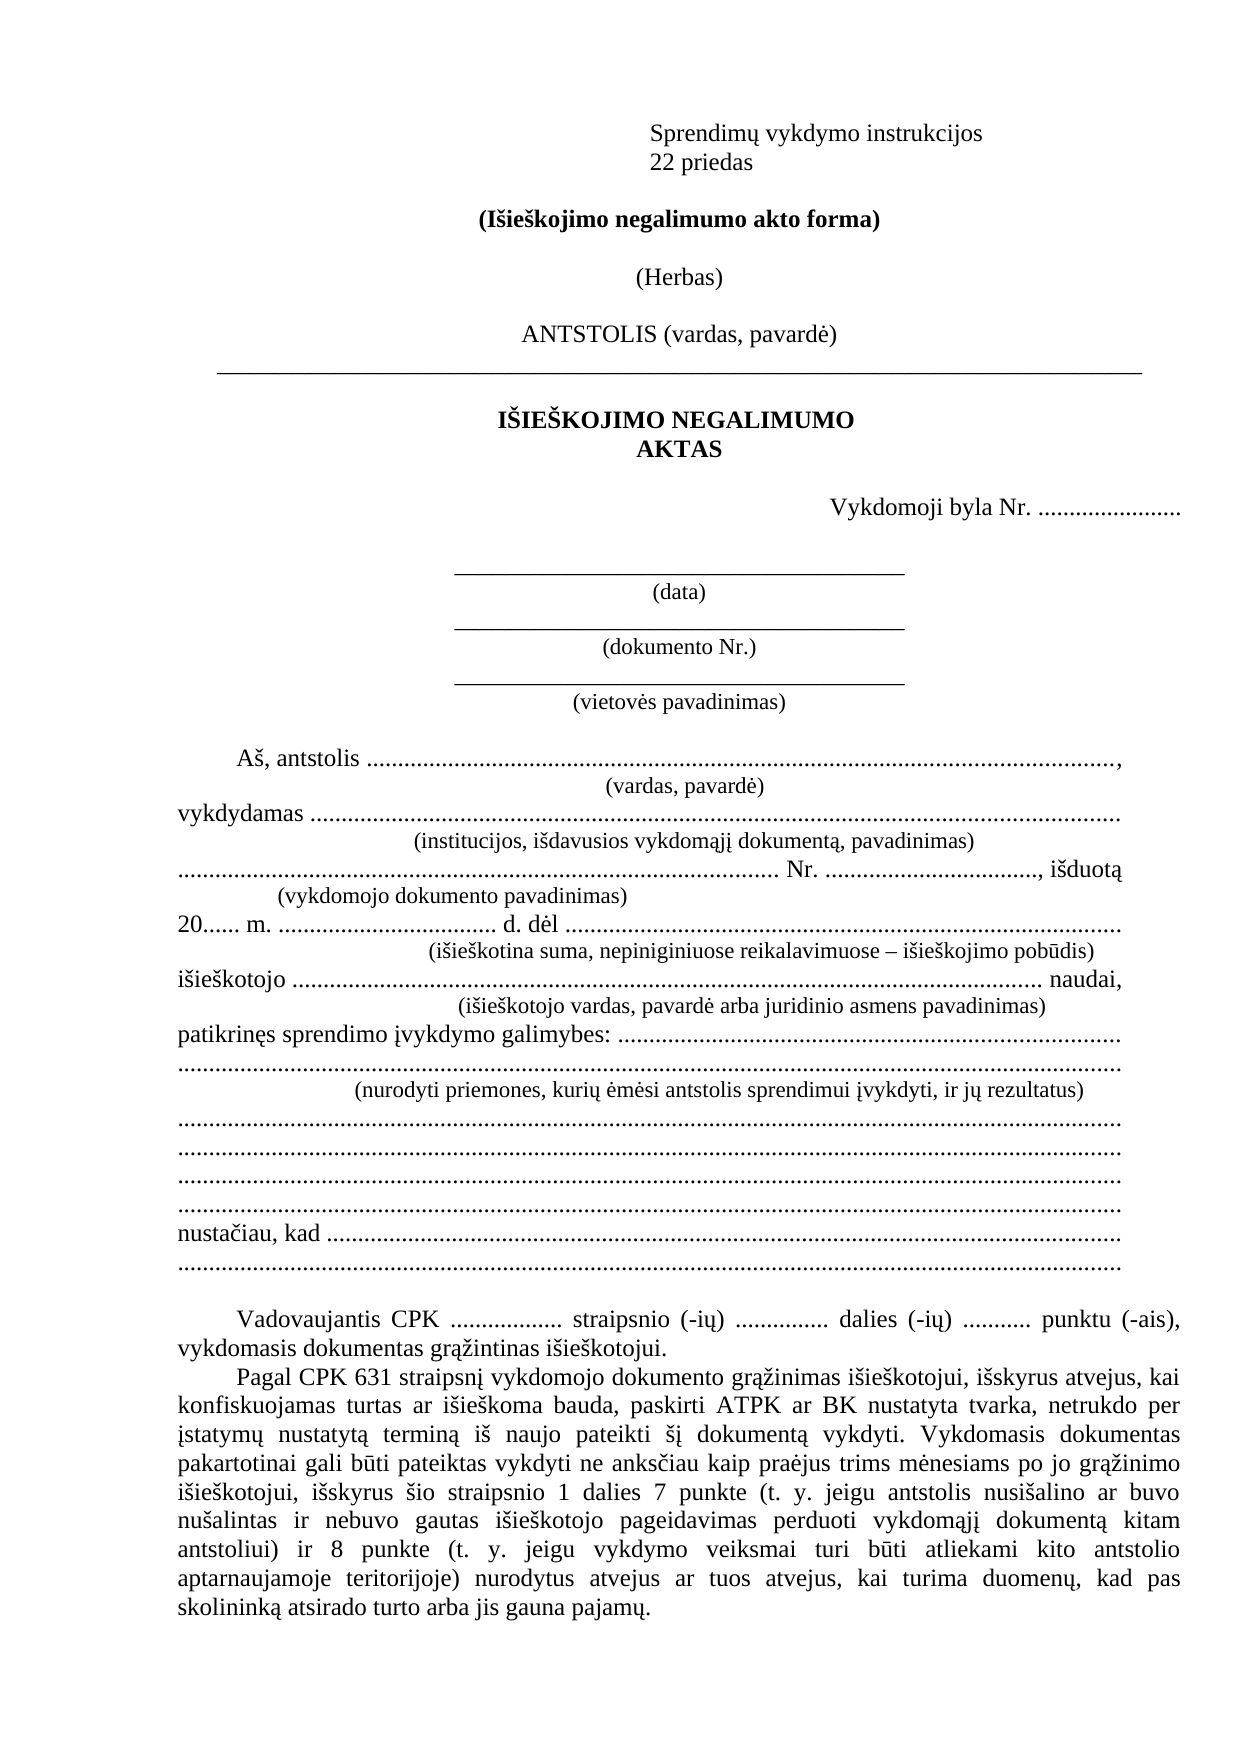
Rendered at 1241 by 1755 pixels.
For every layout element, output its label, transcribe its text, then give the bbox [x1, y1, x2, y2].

text Vadovaujantis CPK .................. straipsnio (-ių) ............... dalies (-ių) ........... punktu (-ais), vykdomasis dokumentas grąžintinas išieškotojui. [177, 1304, 1181, 1362]
text IŠIEŠKOJIMO NEGALIMUMO AKTAS [177, 406, 1181, 463]
text (data) [177, 578, 1181, 604]
text . [177, 1189, 1181, 1218]
text ANTSTOLIS (vardas, pavardė) [177, 319, 1181, 348]
text (Herbas) [177, 262, 1181, 291]
text patikrinęs sprendimo įvykdymo galimybes: [177, 1019, 1181, 1048]
text ____________________________________ [177, 549, 1181, 578]
text nustačiau, kad [177, 1218, 1181, 1247]
text (institucijos, išdavusios vykdomąjį dokumentą, pavadinimas) [413, 827, 1181, 854]
text 22 priedas [649, 147, 1181, 176]
text 20...... m. ................................... d. dėl [177, 909, 1181, 937]
text Vykdomoji byla Nr. ....................... [177, 492, 1181, 521]
text (išieškotina suma, nepiniginiuose reikalavimuose – išieškojimo pobūdis) [177, 937, 1181, 964]
text (nurodyti priemones, kurių ėmėsi antstolis sprendimui įvykdyti, ir jų rezultatus) [177, 1076, 1181, 1103]
text ____________________________________ [177, 604, 1181, 633]
text (Išieškojimo negalimumo akto forma) [177, 204, 1181, 233]
text (vykdomojo dokumento pavadinimas) [277, 882, 1181, 909]
text __________________________________________________________________________ [177, 348, 1181, 377]
text Pagal CPK 631 straipsnį vykdomojo dokumento grąžinimas išieškotojui, išskyrus atvejus, kai konfiskuojamas turtas ar išieškoma bauda, paskirti ATPK ar BK nustatyta tvarka, netrukdo per įstatymų nustatytą terminą iš naujo pateikti šį dokumentą vykdyti. Vykdomasis dokumentas pakartotinai gali būti pateiktas vykdyti ne anksčiau kaip praėjus trims mėnesiams po jo grąžinimo išieškotojui, išskyrus šio straipsnio 1 dalies 7 punkte (t. y. jeigu antstolis nusišalino ar buvo nušalintas ir nebuvo gautas išieškotojo pageidavimas perduoti vykdomąjį dokumentą kitam antstoliui) ir 8 punkte (t. y. jeigu vykdymo veiksmai turi būti atliekami kito antstolio aptarnaujamoje teritorijoje) nurodytus atvejus ar tuos atvejus, kai turima duomenų, kad pas skolininką atsirado turto arba jis gauna pajamų. [177, 1362, 1181, 1620]
text (vardas, pavardė) [605, 772, 1181, 798]
text (dokumento Nr.) [177, 633, 1181, 659]
text vykdydamas [177, 798, 1181, 827]
text (išieškotojo vardas, pavardė arba juridinio asmens pavadinimas) [215, 993, 1181, 1019]
text . [177, 1048, 1181, 1076]
text Sprendimų vykdymo instrukcijos [649, 118, 1181, 147]
text (vietovės pavadinimas) [177, 688, 1181, 715]
text . [177, 1160, 1181, 1189]
text . [177, 1132, 1181, 1160]
text ____________________________________ [177, 659, 1181, 688]
text . Nr. .................................., išduotą [177, 854, 1181, 882]
text Aš, antstolis , [177, 743, 1181, 772]
text . [177, 1247, 1181, 1275]
text . [177, 1103, 1181, 1132]
text išieškotojo naudai, [177, 964, 1181, 993]
